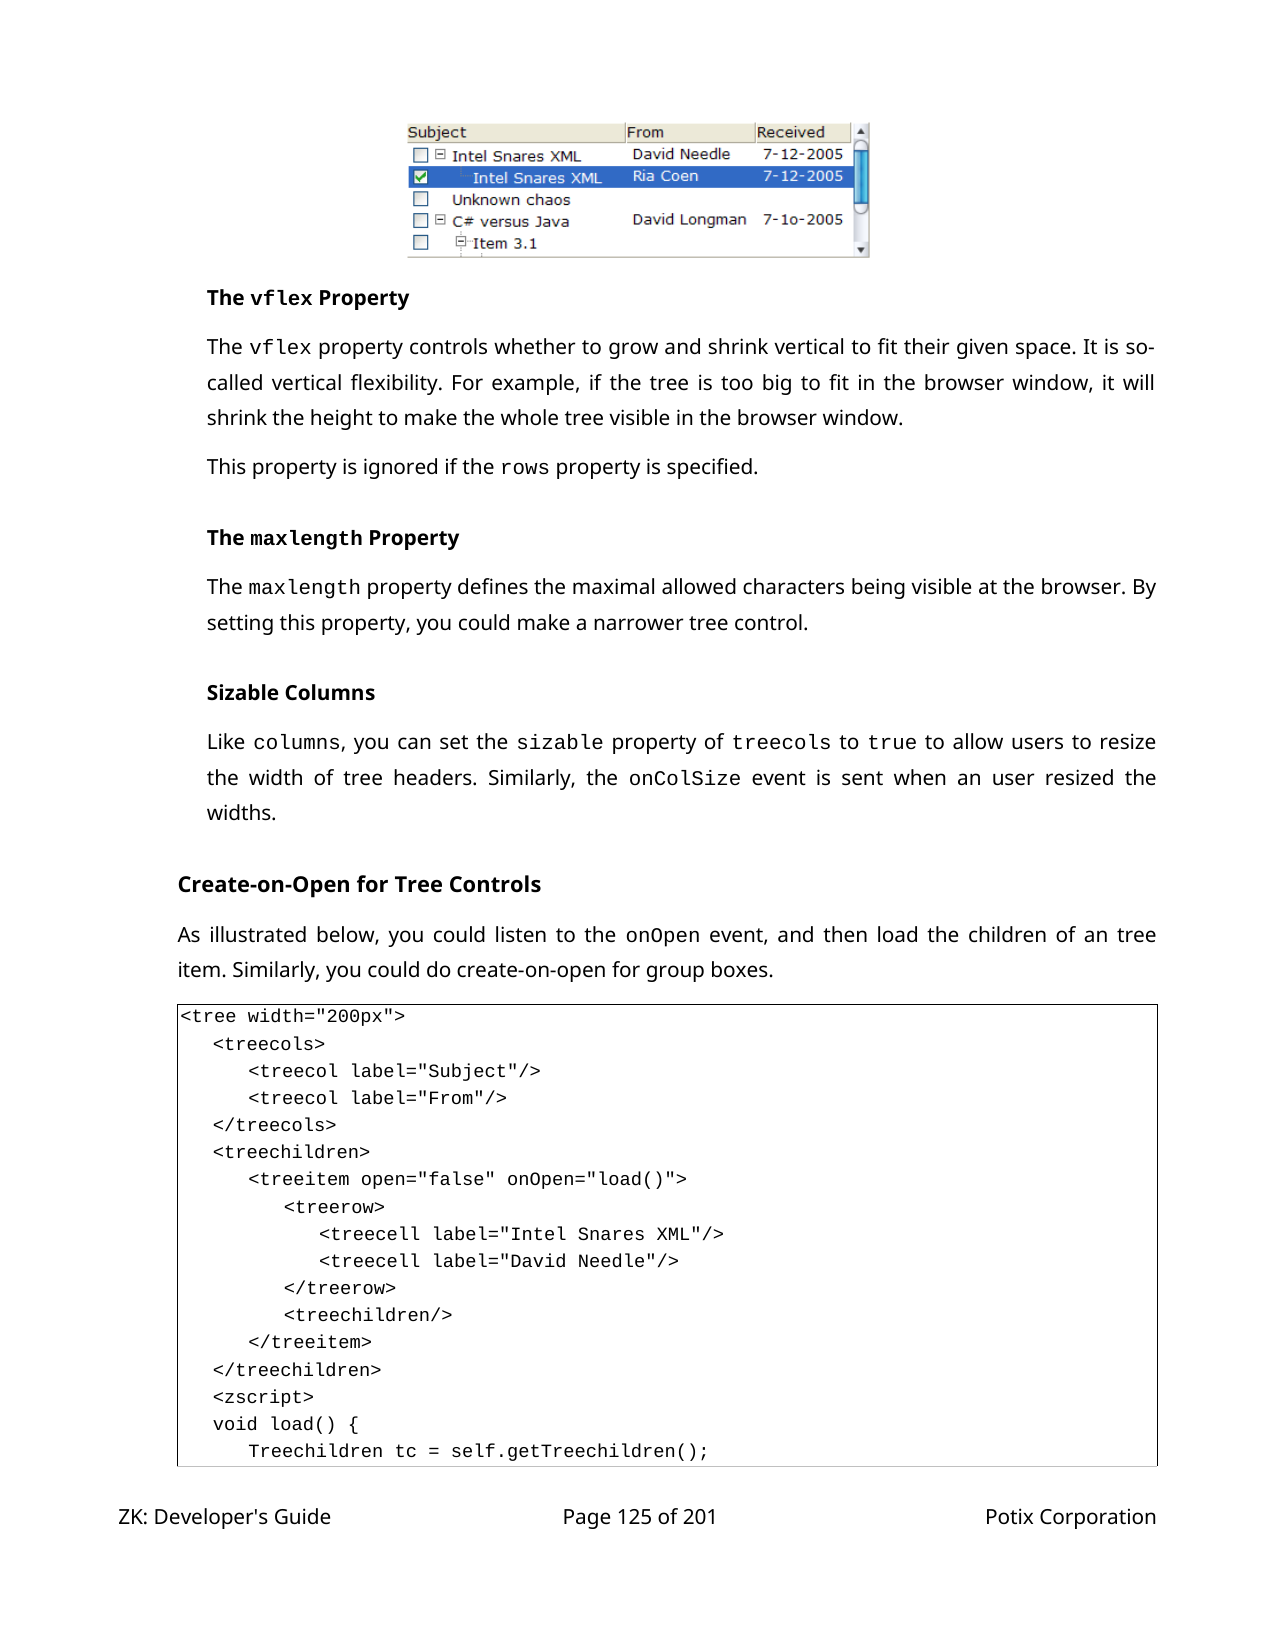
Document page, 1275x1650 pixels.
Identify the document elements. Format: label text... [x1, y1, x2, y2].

text <treeitem open="false" onOpen="load()"> [178, 1167, 1157, 1192]
subtitle Create-on-Open for Tree Controls [177, 869, 1157, 899]
text <treecell label="David Needle"/> [178, 1249, 1157, 1273]
text <treecell label="Intel Snares XML"/> [178, 1222, 1157, 1246]
text </treerow> [178, 1276, 1157, 1300]
text </treeitem> [178, 1330, 1157, 1355]
text <treecols> [178, 1031, 1157, 1056]
text void load() { [178, 1412, 1157, 1436]
text <treecol label="Subject"/> [178, 1058, 1157, 1083]
text <zscript> [178, 1385, 1157, 1409]
subtitle Sizable Columns [207, 678, 1157, 707]
picture [403, 118, 872, 259]
text <treechildren> [178, 1140, 1157, 1164]
subtitle The vflex Property [207, 283, 1157, 312]
text Treechildren tc = self.getTreechildren(); [178, 1439, 1157, 1466]
text <treecol label="From"/> [178, 1086, 1157, 1110]
text The vflex property controls whether to grow and shrink vertical to fit their given space. It is so-called vertical flexibility. For example, if the tree is too big to fit in the browser window, it will shrink the height to make the whole tree visible in the browser window. [207, 332, 1157, 431]
subtitle The maxlength Property [207, 523, 1157, 552]
text </treechildren> [178, 1358, 1157, 1382]
text This property is ignored if the rows property is specified. [207, 452, 1157, 481]
text </treecols> [178, 1113, 1157, 1137]
text <tree width="200px"> [178, 1005, 1157, 1028]
text <treechildren/> [178, 1303, 1157, 1327]
text <treerow> [178, 1194, 1157, 1219]
text As illustrated below, you could listen to the onOpen event, and then load the children of an tree item. Similarly, you could do create-on-open for group boxes. [177, 920, 1157, 983]
text The maxlength property defines the maximal allowed characters being visible at the browser. By setting this property, you could make a narrower tree control. [207, 572, 1157, 636]
text Like columns, you can set the sizable property of treecols to true to allow users to resize the width of tree headers. Similarly, the onColSize event is sent when an user resized the widths. [207, 727, 1157, 827]
